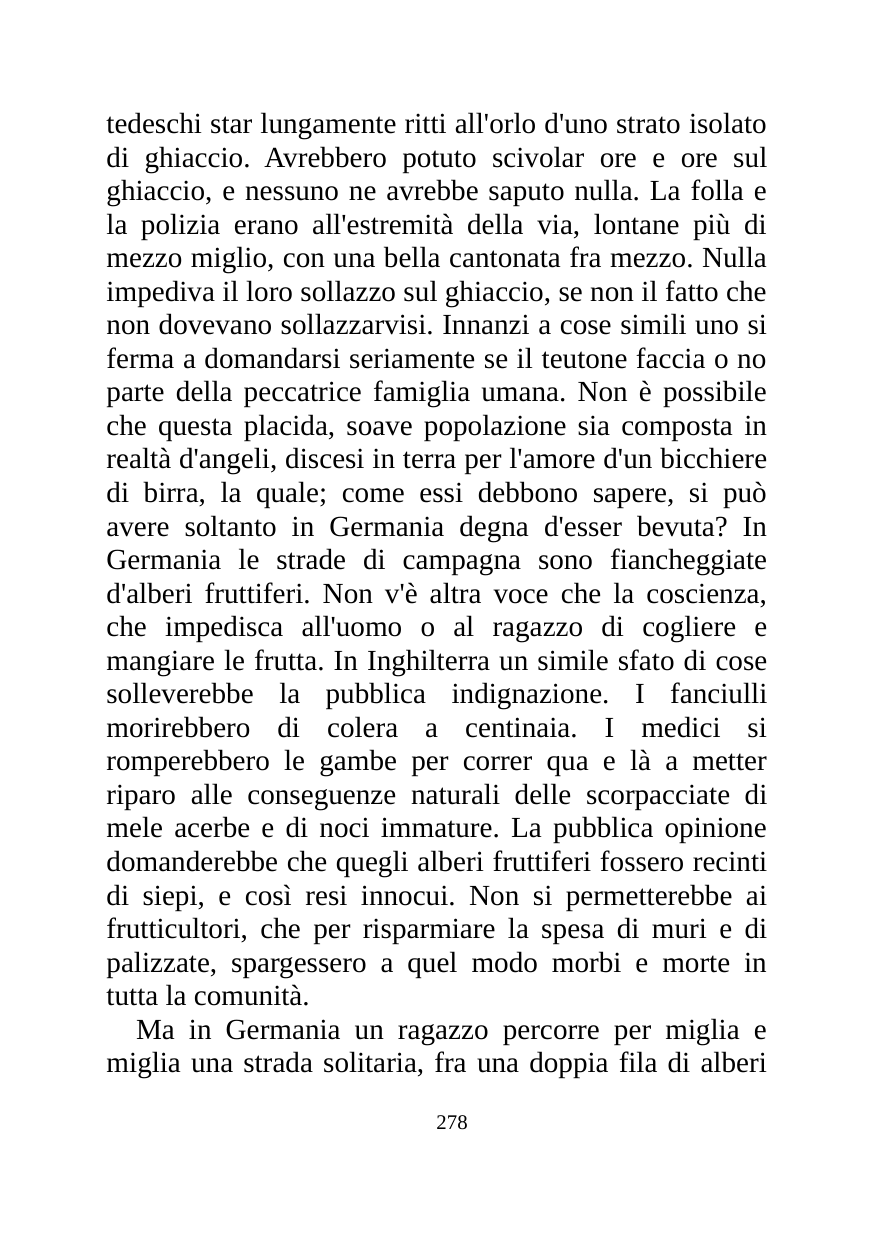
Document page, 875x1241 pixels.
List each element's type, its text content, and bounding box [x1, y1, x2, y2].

text Ma in Germania un ragazzo percorre per miglia e miglia una strada solitaria, fra una doppia fila di alberi [106, 1012, 768, 1079]
text tedeschi star lungamente ritti all'orlo d'uno strato isolato di ghiaccio. Avrebbero potuto scivolar ore e ore sul ghiaccio, e nessuno ne avrebbe saputo nulla. La folla e la polizia erano all'estremità della via, lontane più di mezzo miglio, con una bella cantonata fra mezzo. Nulla impediva il loro sollazzo sul ghiaccio, se non il fatto che non dovevano sollazzarvisi. Innanzi a cose simili uno si ferma a domandarsi seriamente se il teutone faccia o no parte della peccatrice famiglia umana. Non è possibile che questa placida, soave popolazione sia composta in realtà d'angeli, discesi in terra per l'amore d'un bicchiere di birra, la quale; come essi debbono sapere, si può avere soltanto in Germania degna d'esser bevuta? In Germania le strade di campagna sono fiancheggiate d'alberi fruttiferi. Non v'è altra voce che la coscienza, che impedisca all'uomo o al ragazzo di cogliere e mangiare le frutta. In Inghilterra un simile sfato di cose solleverebbe la pubblica indignazione. I fanciulli morirebbero di colera a centinaia. I medici si romperebbero le gambe per correr qua e là a metter riparo alle conseguenze naturali delle scorpacciate di mele acerbe e di noci immature. La pubblica opinione domanderebbe che quegli alberi fruttiferi fossero recinti di siepi, e così resi innocui. Non si permetterebbe ai frutticultori, che per risparmiare la spesa di muri e di palizzate, spargessero a quel modo morbi e morte in tutta la comunità. [106, 106, 768, 1012]
